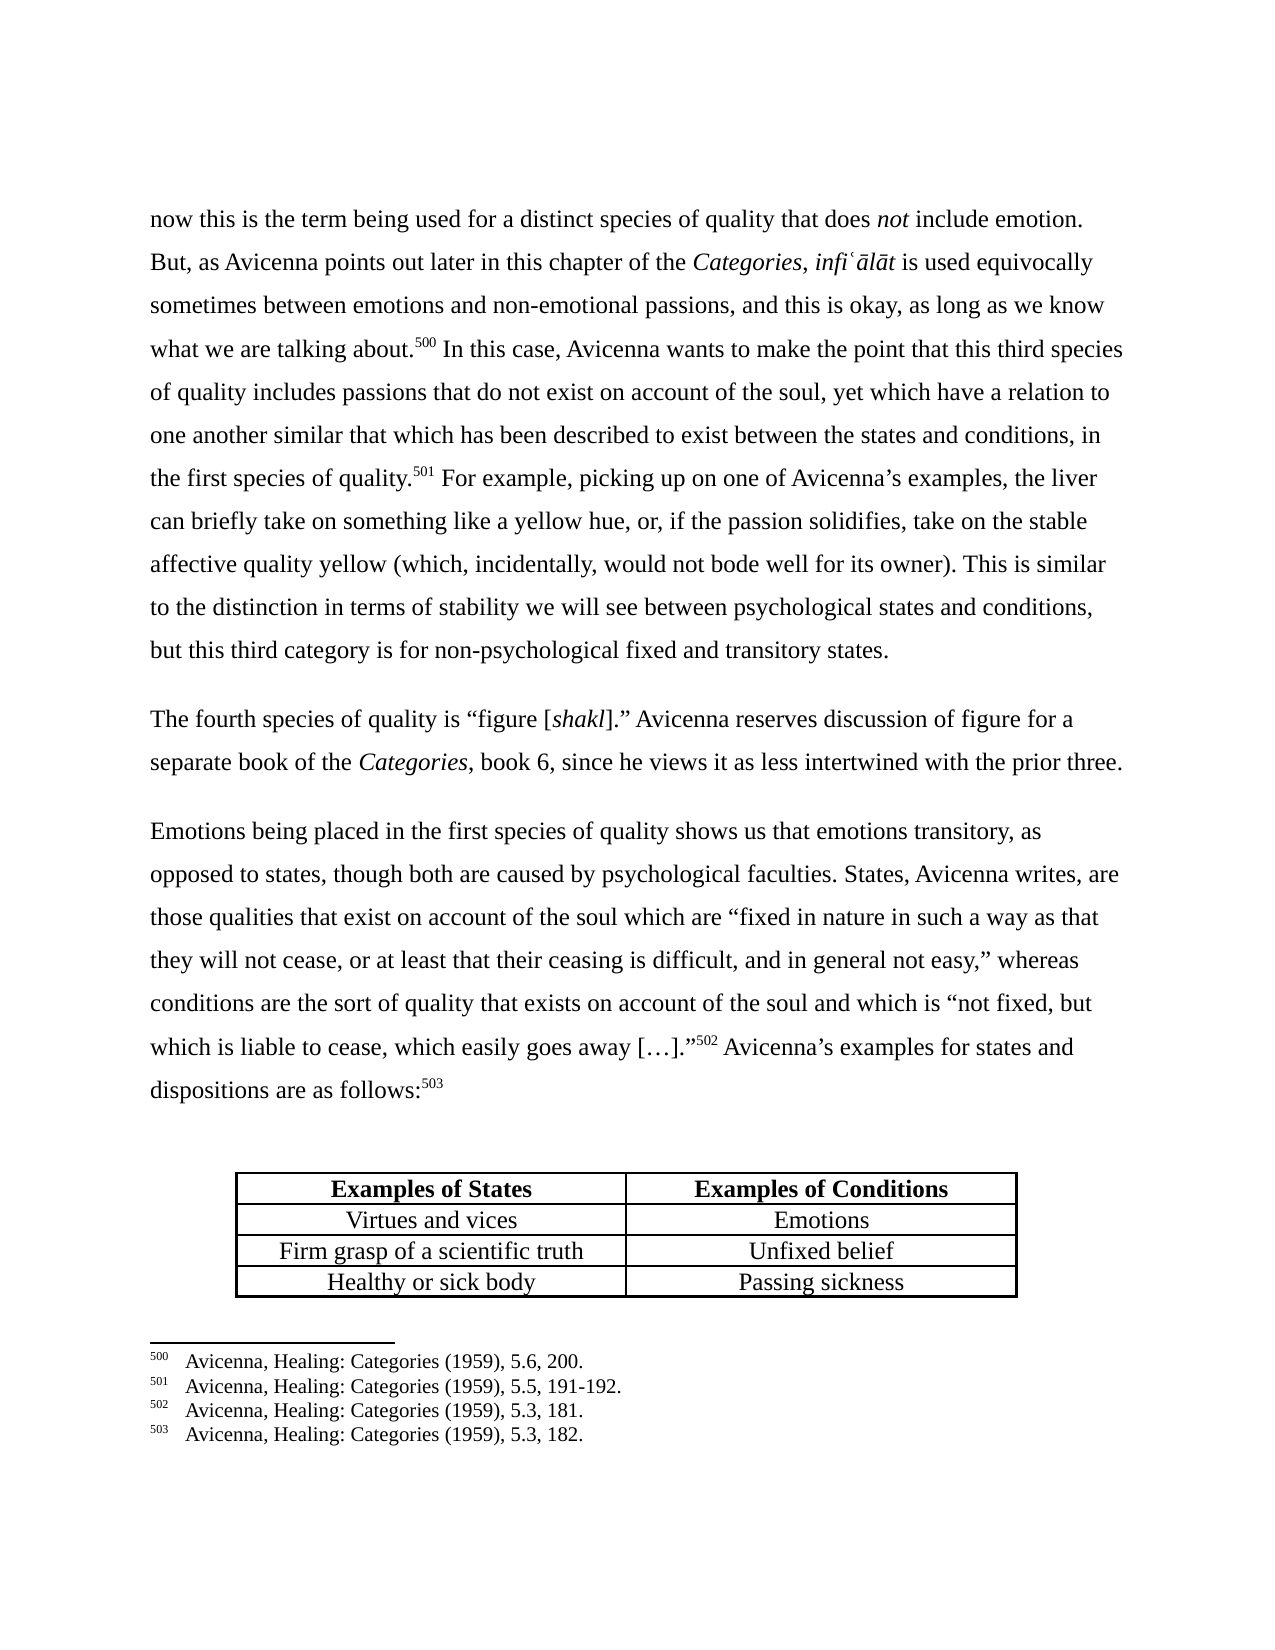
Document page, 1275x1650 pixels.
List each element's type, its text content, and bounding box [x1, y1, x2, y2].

table_header Examples of States [238, 1174, 625, 1203]
table_cell Passing sickness [627, 1267, 1015, 1295]
text now this is the term being used for a distinct species of quality that does not include emotion. But, as Avicenna points out later in this chapter of the Categories, infiʿālāt is used equivocally sometimes between emotions and non-emotional passions, and this is okay, as long as we know what we are talking about. In this case, Avicenna wants to make the point that this third species of quality includes passions that do not exist on account of the soul, yet which have a relation to one another similar that which has been described to exist between the states and conditions, in the first species of quality. For example, picking up on one of Avicenna’s examples, the liver can briefly take on something like a yellow hue, or, if the passion solidifies, take on the stable affective quality yellow (which, incidentally, would not bode well for its owner). This is similar to the distinction in terms of stability we will see between psychological states and conditions, but this third category is for non-psychological fixed and transitory states. [150, 204, 1125, 664]
text Avicenna, Healing: Categories (1959), 5.3, 182. [150, 1422, 1125, 1446]
table_cell Firm grasp of a scientific truth [238, 1236, 625, 1264]
text Avicenna, Healing: Categories (1959), 5.6, 200. [150, 1349, 1125, 1373]
table_cell Virtues and vices [238, 1205, 625, 1234]
text Avicenna, Healing: Categories (1959), 5.5, 191-192. [150, 1373, 1125, 1398]
table_cell Emotions [627, 1205, 1015, 1234]
table_header Examples of Conditions [627, 1174, 1015, 1203]
table_cell Healthy or sick body [238, 1267, 625, 1295]
text Emotions being placed in the first species of quality shows us that emotions transitory, as opposed to states, though both are caused by psychological faculties. States, Avicenna writes, are those qualities that exist on account of the soul which are “fixed in nature in such a way as that they will not cease, or at least that their ceasing is difficult, and in general not easy,” whereas conditions are the sort of quality that exists on account of the soul and which is “not fixed, but which is liable to cease, which easily goes away […].” Avicenna’s examples for states and dispositions are as follows: [150, 816, 1125, 1103]
table_cell Unfixed belief [627, 1236, 1015, 1264]
text Avicenna, Healing: Categories (1959), 5.3, 181. [150, 1398, 1125, 1422]
text The fourth species of quality is “figure [shakl].” Avicenna reserves discussion of figure for a separate book of the Categories, book 6, since he views it as less intertwined with the prior three. [150, 704, 1125, 776]
